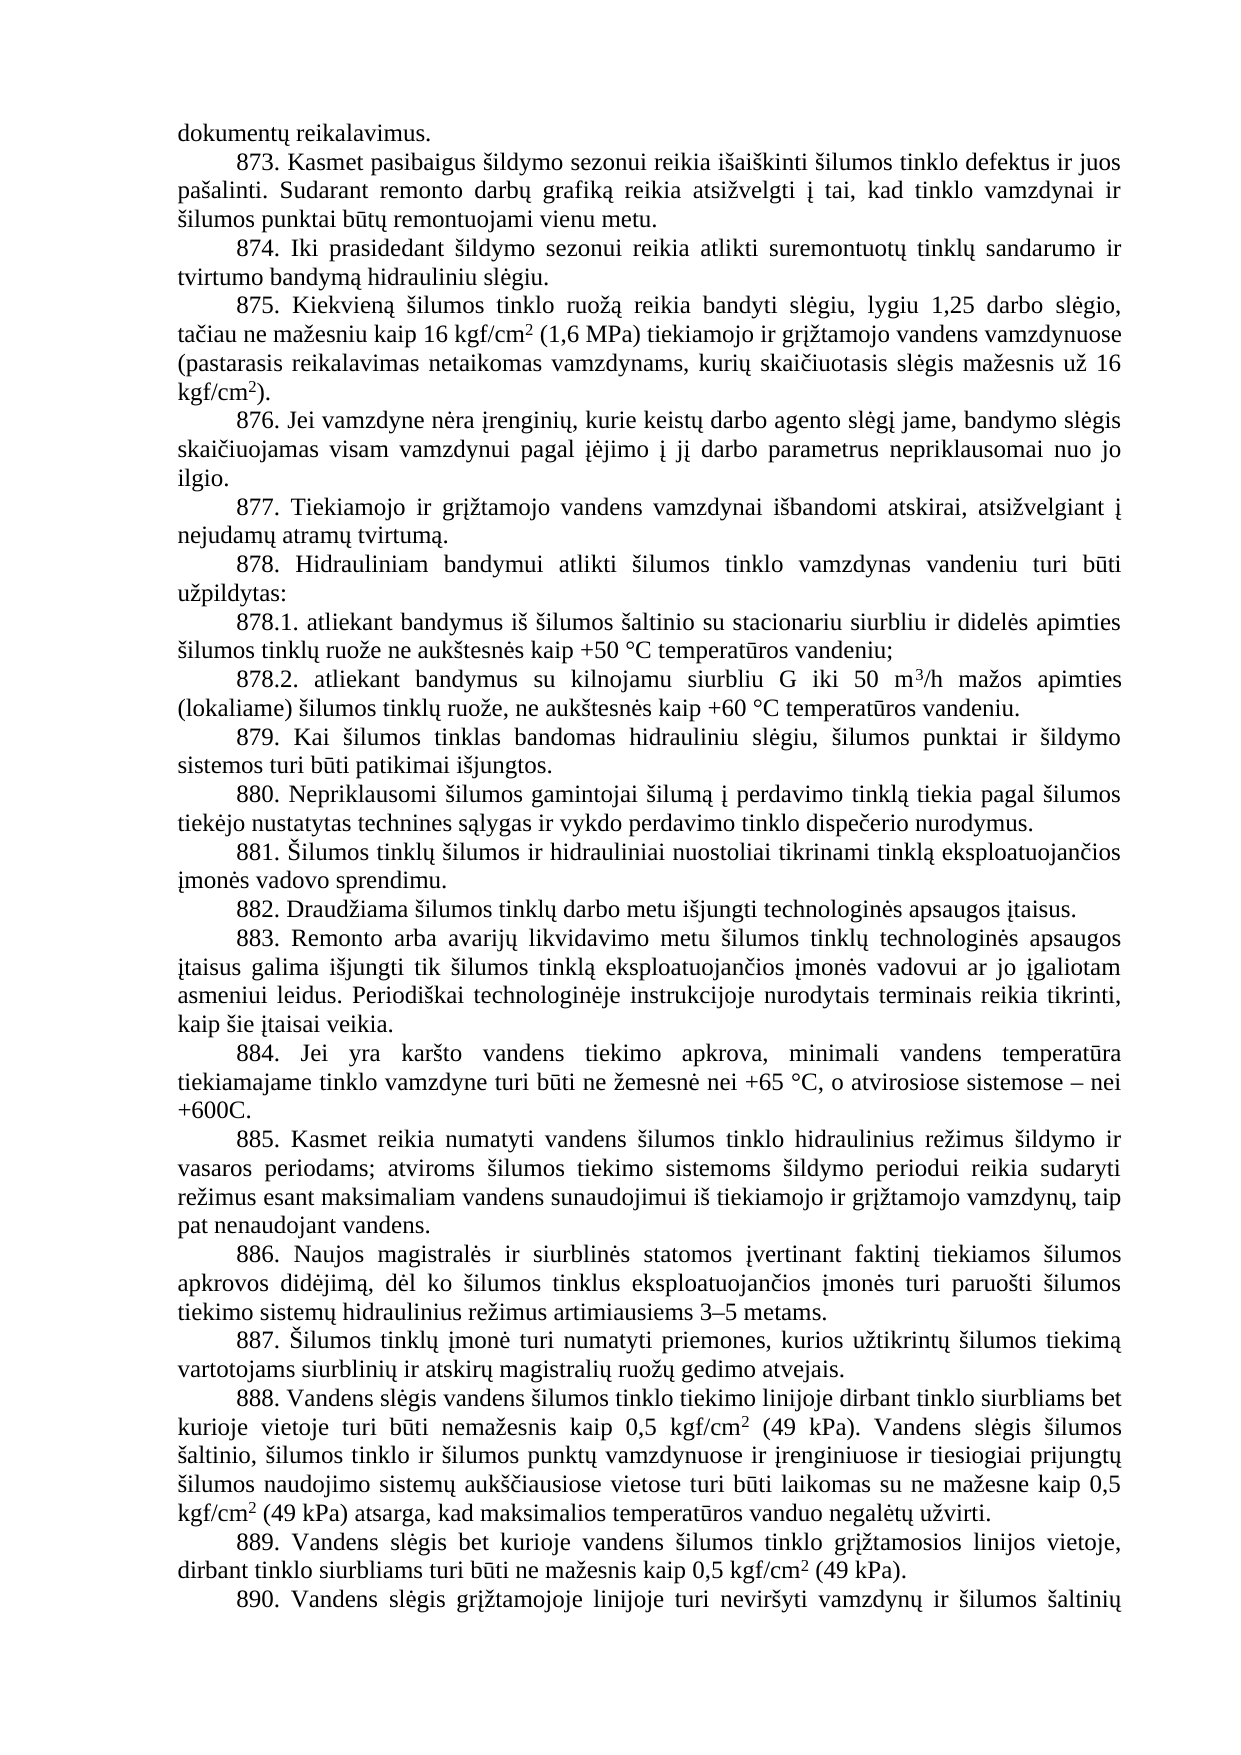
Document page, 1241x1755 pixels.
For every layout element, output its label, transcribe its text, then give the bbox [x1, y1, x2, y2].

text 890. Vandens slėgis grįžtamojoje linijoje turi neviršyti vamzdynų ir šilumos šaltinių [177, 1584, 1122, 1613]
text 881. Šilumos tinklų šilumos ir hidrauliniai nuostoliai tikrinami tinklą eksploatuojančios įmonės vadovo sprendimu. [177, 837, 1122, 894]
text 889. Vandens slėgis bet kurioje vandens šilumos tinklo grįžtamosios linijos vietoje, dirbant tinklo siurbliams turi būti ne mažesnis kaip 0,5 kgf/cm2 (49 kPa). [177, 1527, 1122, 1584]
text 882. Draudžiama šilumos tinklų darbo metu išjungti technologinės apsaugos įtaisus. [177, 894, 1122, 923]
text 878. Hidrauliniam bandymui atlikti šilumos tinklo vamzdynas vandeniu turi būti užpildytas: [177, 549, 1122, 607]
text 875. Kiekvieną šilumos tinklo ruožą reikia bandyti slėgiu, lygiu 1,25 darbo slėgio, tačiau ne mažesniu kaip 16 kgf/cm2 (1,6 MPa) tiekiamojo ir grįžtamojo vandens vamzdynuose (pastarasis reikalavimas netaikomas vamzdynams, kurių skaičiuotasis slėgis mažesnis už 16 kgf/cm2). [177, 291, 1122, 406]
text 878.2. atliekant bandymus su kilnojamu siurbliu G iki 50 m3/h mažos apimties (lokaliame) šilumos tinklų ruože, ne aukštesnės kaip +60 °C temperatūros vandeniu. [177, 664, 1122, 722]
text 876. Jei vamzdyne nėra įrenginių, kurie keistų darbo agento slėgį jame, bandymo slėgis skaičiuojamas visam vamzdynui pagal įėjimo į jį darbo parametrus nepriklausomai nuo jo ilgio. [177, 406, 1122, 492]
text 887. Šilumos tinklų įmonė turi numatyti priemones, kurios užtikrintų šilumos tiekimą vartotojams siurblinių ir atskirų magistralių ruožų gedimo atvejais. [177, 1326, 1122, 1383]
text 877. Tiekiamojo ir grįžtamojo vandens vamzdynai išbandomi atskirai, atsižvelgiant į nejudamų atramų tvirtumą. [177, 492, 1122, 549]
text 879. Kai šilumos tinklas bandomas hidrauliniu slėgiu, šilumos punktai ir šildymo sistemos turi būti patikimai išjungtos. [177, 722, 1122, 779]
text 880. Nepriklausomi šilumos gamintojai šilumą į perdavimo tinklą tiekia pagal šilumos tiekėjo nustatytas technines sąlygas ir vykdo perdavimo tinklo dispečerio nurodymus. [177, 779, 1122, 837]
text 874. Iki prasidedant šildymo sezonui reikia atlikti suremontuotų tinklų sandarumo ir tvirtumo bandymą hidrauliniu slėgiu. [177, 233, 1122, 291]
text 883. Remonto arba avarijų likvidavimo metu šilumos tinklų technologinės apsaugos įtaisus galima išjungti tik šilumos tinklą eksploatuojančios įmonės vadovui ar jo įgaliotam asmeniui leidus. Periodiškai technologinėje instrukcijoje nurodytais terminais reikia tikrinti, kaip šie įtaisai veikia. [177, 923, 1122, 1038]
text 888. Vandens slėgis vandens šilumos tinklo tiekimo linijoje dirbant tinklo siurbliams bet kurioje vietoje turi būti nemažesnis kaip 0,5 kgf/cm2 (49 kPa). Vandens slėgis šilumos šaltinio, šilumos tinklo ir šilumos punktų vamzdynuose ir įrenginiuose ir tiesiogiai prijungtų šilumos naudojimo sistemų aukščiausiose vietose turi būti laikomas su ne mažesne kaip 0,5 kgf/cm2 (49 kPa) atsarga, kad maksimalios temperatūros vanduo negalėtų užvirti. [177, 1383, 1122, 1527]
text 884. Jei yra karšto vandens tiekimo apkrova, minimali vandens temperatūra tiekiamajame tinklo vamzdyne turi būti ne žemesnė nei +65 °C, o atvirosiose sistemose – nei +600C. [177, 1038, 1122, 1124]
text 878.1. atliekant bandymus iš šilumos šaltinio su stacionariu siurbliu ir didelės apimties šilumos tinklų ruože ne aukštesnės kaip +50 °C temperatūros vandeniu; [177, 607, 1122, 664]
text 885. Kasmet reikia numatyti vandens šilumos tinklo hidraulinius režimus šildymo ir vasaros periodams; atviroms šilumos tiekimo sistemoms šildymo periodui reikia sudaryti režimus esant maksimaliam vandens sunaudojimui iš tiekiamojo ir grįžtamojo vamzdynų, taip pat nenaudojant vandens. [177, 1124, 1122, 1239]
text 873. Kasmet pasibaigus šildymo sezonui reikia išaiškinti šilumos tinklo defektus ir juos pašalinti. Sudarant remonto darbų grafiką reikia atsižvelgti į tai, kad tinklo vamzdynai ir šilumos punktai būtų remontuojami vienu metu. [177, 147, 1122, 233]
text dokumentų reikalavimus. [177, 118, 1122, 147]
text 886. Naujos magistralės ir siurblinės statomos įvertinant faktinį tiekiamos šilumos apkrovos didėjimą, dėl ko šilumos tinklus eksploatuojančios įmonės turi paruošti šilumos tiekimo sistemų hidraulinius režimus artimiausiems 3–5 metams. [177, 1239, 1122, 1326]
